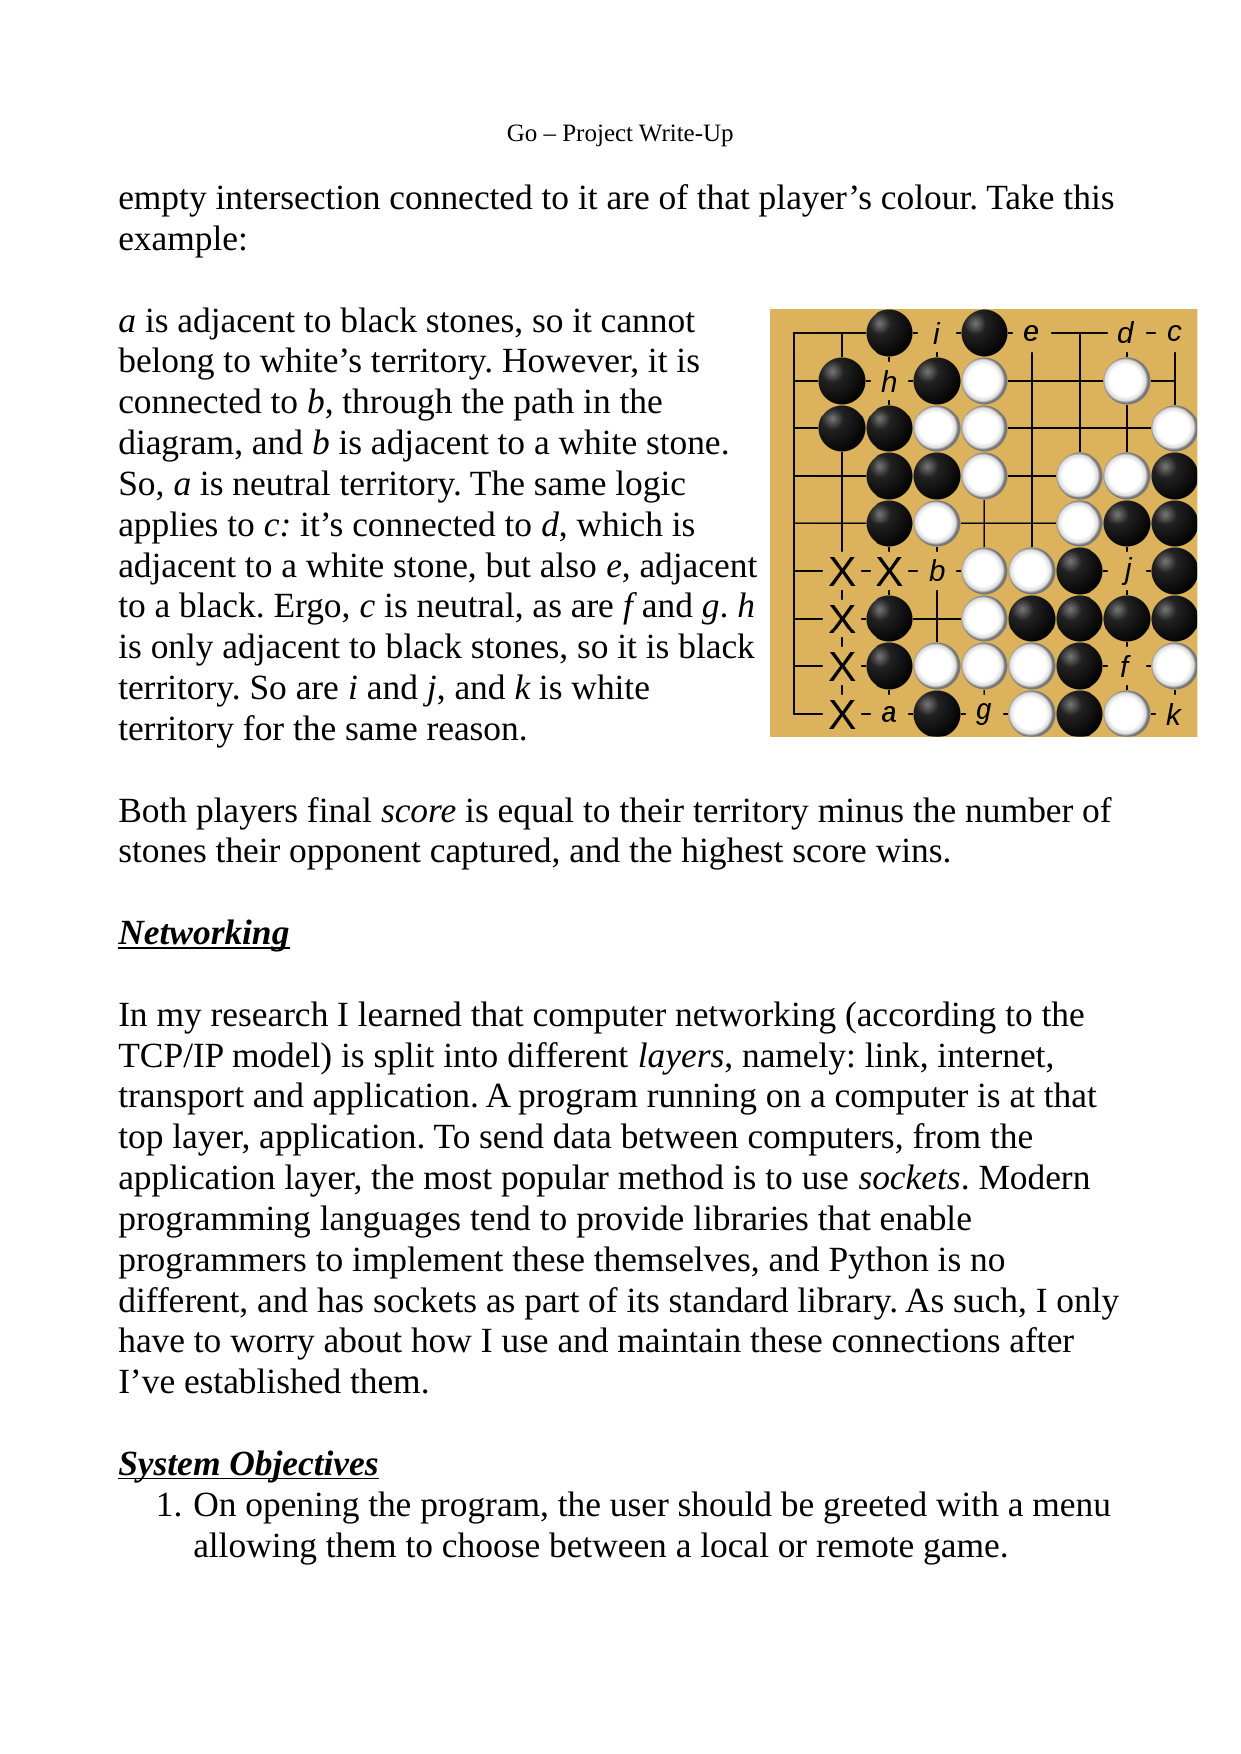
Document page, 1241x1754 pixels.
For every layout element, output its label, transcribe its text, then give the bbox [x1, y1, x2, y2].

picture [770, 309, 1198, 737]
text a is adjacent to black stones, so it cannot belong to white’s territory. However, it is connected to b, through the path in the diagram, and b is adjacent to a white stone. So, a is neutral territory. The same logic applies to c: it’s connected to d, which is adjacent to a white stone, but also e, adjacent to a black. Ergo, c is neutral, as are f and g. h is only adjacent to black stones, so it is black territory. So are i and j, and k is white territory for the same reason. [118, 299, 1122, 748]
list On opening the program, the user should be greeted with a menu allowing them to choose between a local or remote game. [156, 1483, 1122, 1565]
text In my research I learned that computer networking (according to the TCP/IP model) is split into different layers, namely: link, internet, transport and application. A program running on a computer is at that top layer, application. To send data between computers, from the application layer, the most popular method is to use sockets. Modern programming languages tend to provide libraries that enable programmers to implement these themselves, and Python is no different, and has sockets as part of its standard library. As such, I only have to worry about how I use and maintain these connections after I’ve established them. [118, 993, 1122, 1401]
text Networking [118, 911, 1122, 952]
text empty intersection connected to it are of that player’s colour. Take this example: [118, 176, 1122, 258]
text Both players final score is equal to their territory minus the number of stones their opponent captured, and the highest score wins. [118, 789, 1122, 871]
text System Objectives [118, 1442, 1122, 1483]
